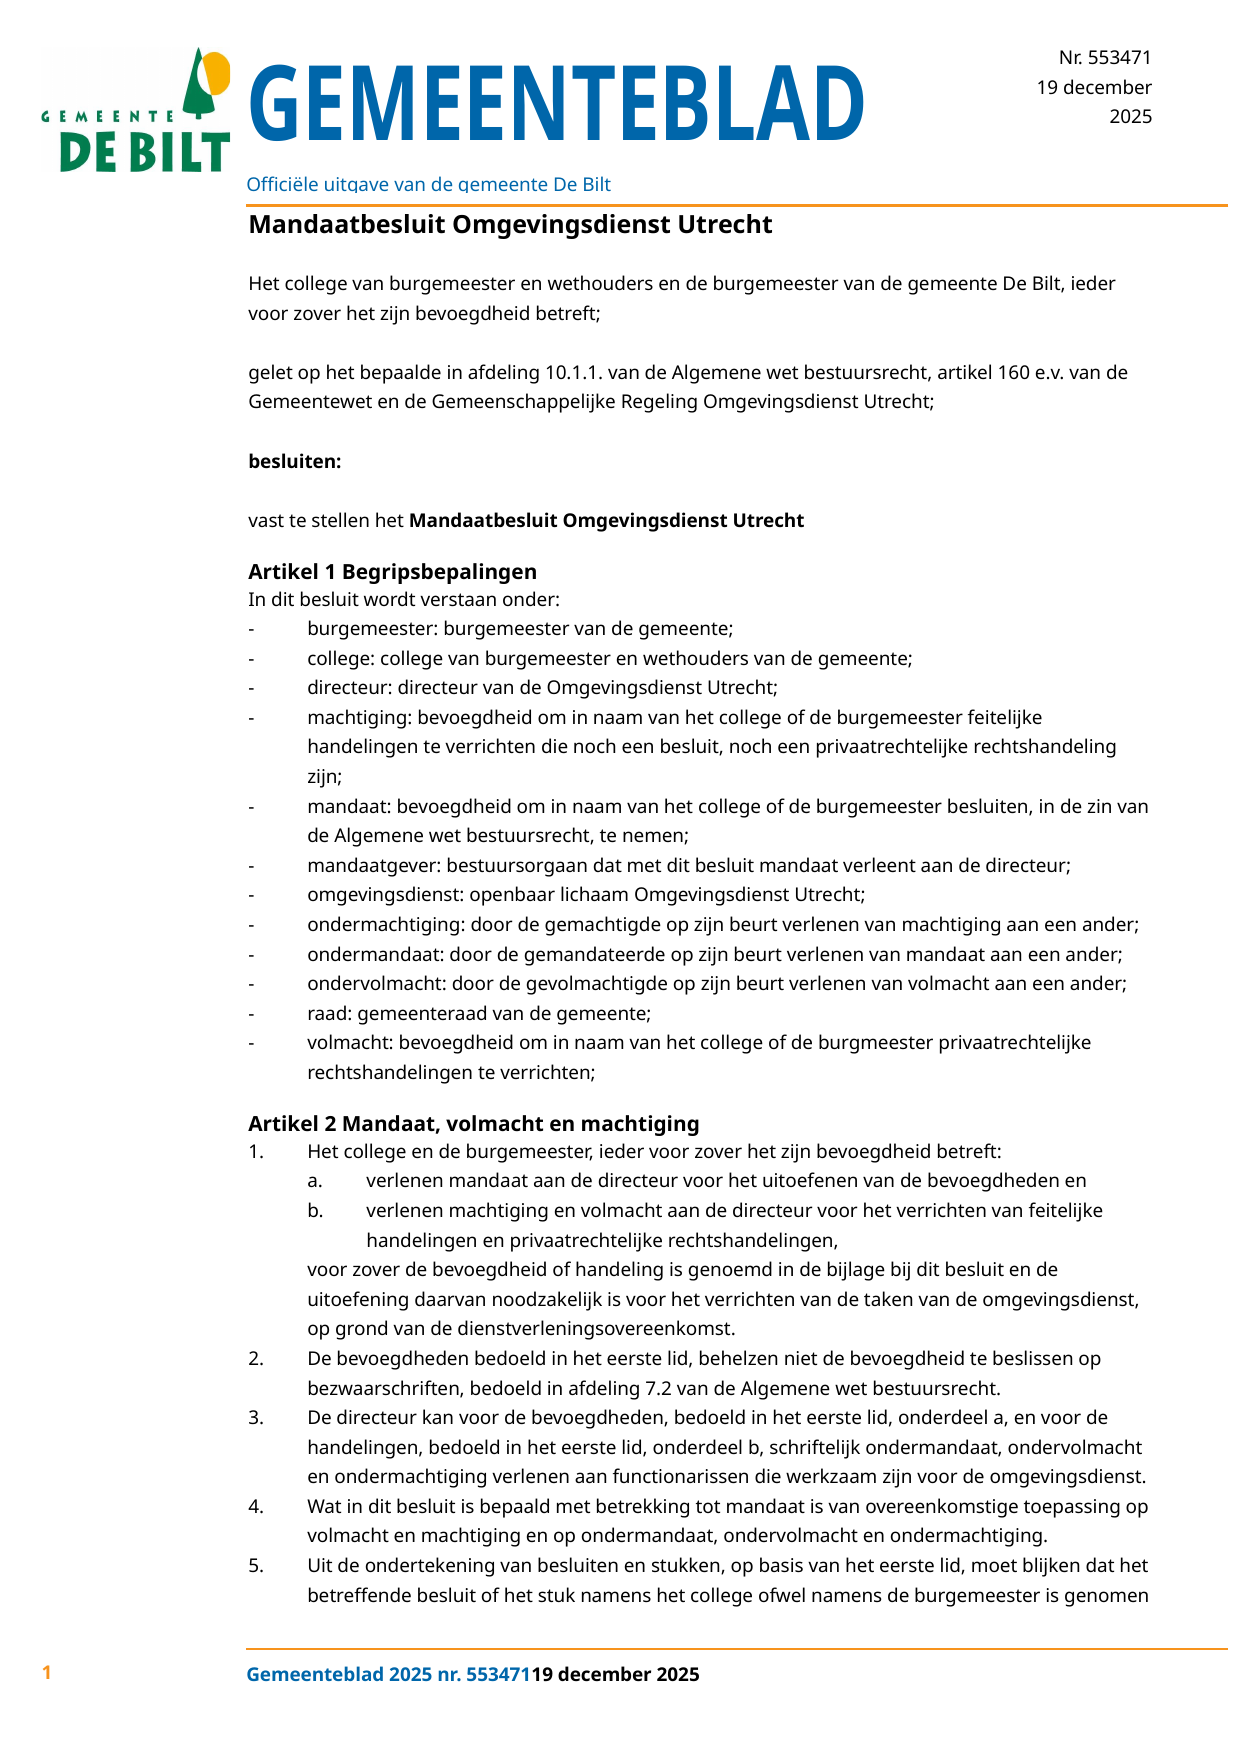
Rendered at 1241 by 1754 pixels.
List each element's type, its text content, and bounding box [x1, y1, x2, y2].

list voor zover de bevoegdheid of handeling is genoemd in de bijlage bij dit besluit en de uitoefening daarvan noodzakelijk is voor het verrichten van de taken van de omgevingsdienst, op grond van de dienstverleningsovereenkomst. [248, 1256, 1152, 1341]
list mandaat: bevoegdheid om in naam van het college of de burgemeester besluiten, in de zin van de Algemene wet bestuursrecht, te nemen; [248, 793, 1152, 848]
list Uit de ondertekening van besluiten en stukken, op basis van het eerste lid, moet blijken dat het betreffende besluit of het stuk namens het college ofwel namens de burgemeester is genomen [248, 1552, 1152, 1607]
list ondervolmacht: door de gevolmachtigde op zijn beurt verlenen van volmacht aan een ander; [248, 970, 1152, 996]
list college: college van burgemeester en wethouders van de gemeente; [248, 645, 1152, 671]
picture [41, 47, 231, 172]
list ondermachtiging: door de gemachtigde op zijn beurt verlenen van machtiging aan een ander; [248, 911, 1152, 937]
list Het college en de burgemeester, ieder voor zover het zijn bevoegdheid betreft: [248, 1138, 1152, 1164]
list verlenen machtiging en volmacht aan de directeur voor het verrichten van feitelijke handelingen en privaatrechtelijke rechtshandelingen, [307, 1197, 1152, 1252]
text Artikel 1 Begripsbepalingen [248, 557, 1152, 586]
text vast te stellen het Mandaatbesluit Omgevingsdienst Utrecht [248, 507, 1152, 533]
list De directeur kan voor de bevoegdheden, bedoeld in het eerste lid, onderdeel a, en voor de handelingen, bedoeld in het eerste lid, onderdeel b, schriftelijk ondermandaat, ondervolmacht en ondermachtiging verlenen aan functionarissen die werkzaam zijn voor de omgevingsdienst. [248, 1404, 1152, 1489]
text Artikel 2 Mandaat, volmacht en machtiging [248, 1109, 1152, 1138]
text Het college van burgemeester en wethouders en de burgemeester van de gemeente De Bilt, ieder voor zover het zijn bevoegdheid betreft; [248, 270, 1152, 326]
list De bevoegdheden bedoeld in het eerste lid, behelzen niet de bevoegdheid te beslissen op bezwaarschriften, bedoeld in afdeling 7.2 van de Algemene wet bestuursrecht. [248, 1345, 1152, 1400]
list machtiging: bevoegdheid om in naam van het college of de burgemeester feitelijke handelingen te verrichten die noch een besluit, noch een privaatrechtelijke rechtshandeling zijn; [248, 704, 1152, 789]
text In dit besluit wordt verstaan onder: [248, 586, 1152, 612]
list omgevingsdienst: openbaar lichaam Omgevingsdienst Utrecht; [248, 882, 1152, 907]
list verlenen mandaat aan de directeur voor het uitoefenen van de bevoegdheden en [307, 1168, 1152, 1193]
list directeur: directeur van de Omgevingsdienst Utrecht; [248, 674, 1152, 700]
text Mandaatbesluit Omgevingsdienst Utrecht [248, 207, 1152, 241]
list Wat in dit besluit is bepaald met betrekking tot mandaat is van overeenkomstige toepassing op volmacht en machtiging en op ondermandaat, ondervolmacht en ondermachtiging. [248, 1493, 1152, 1548]
list mandaatgever: bestuursorgaan dat met dit besluit mandaat verleent aan de directeur; [248, 852, 1152, 878]
list burgemeester: burgemeester van de gemeente; [248, 615, 1152, 641]
text gelet op het bepaalde in afdeling 10.1.1. van de Algemene wet bestuursrecht, artikel 160 e.v. van de Gemeentewet en de Gemeenschappelijke Regeling Omgevingsdienst Utrecht; [248, 359, 1152, 414]
text besluiten: [248, 448, 1152, 473]
list raad: gemeenteraad van de gemeente; [248, 1000, 1152, 1026]
list volmacht: bevoegdheid om in naam van het college of de burgmeester privaatrechtelijke rechtshandelingen te verrichten; [248, 1029, 1152, 1085]
list ondermandaat: door de gemandateerde op zijn beurt verlenen van mandaat aan een ander; [248, 941, 1152, 967]
